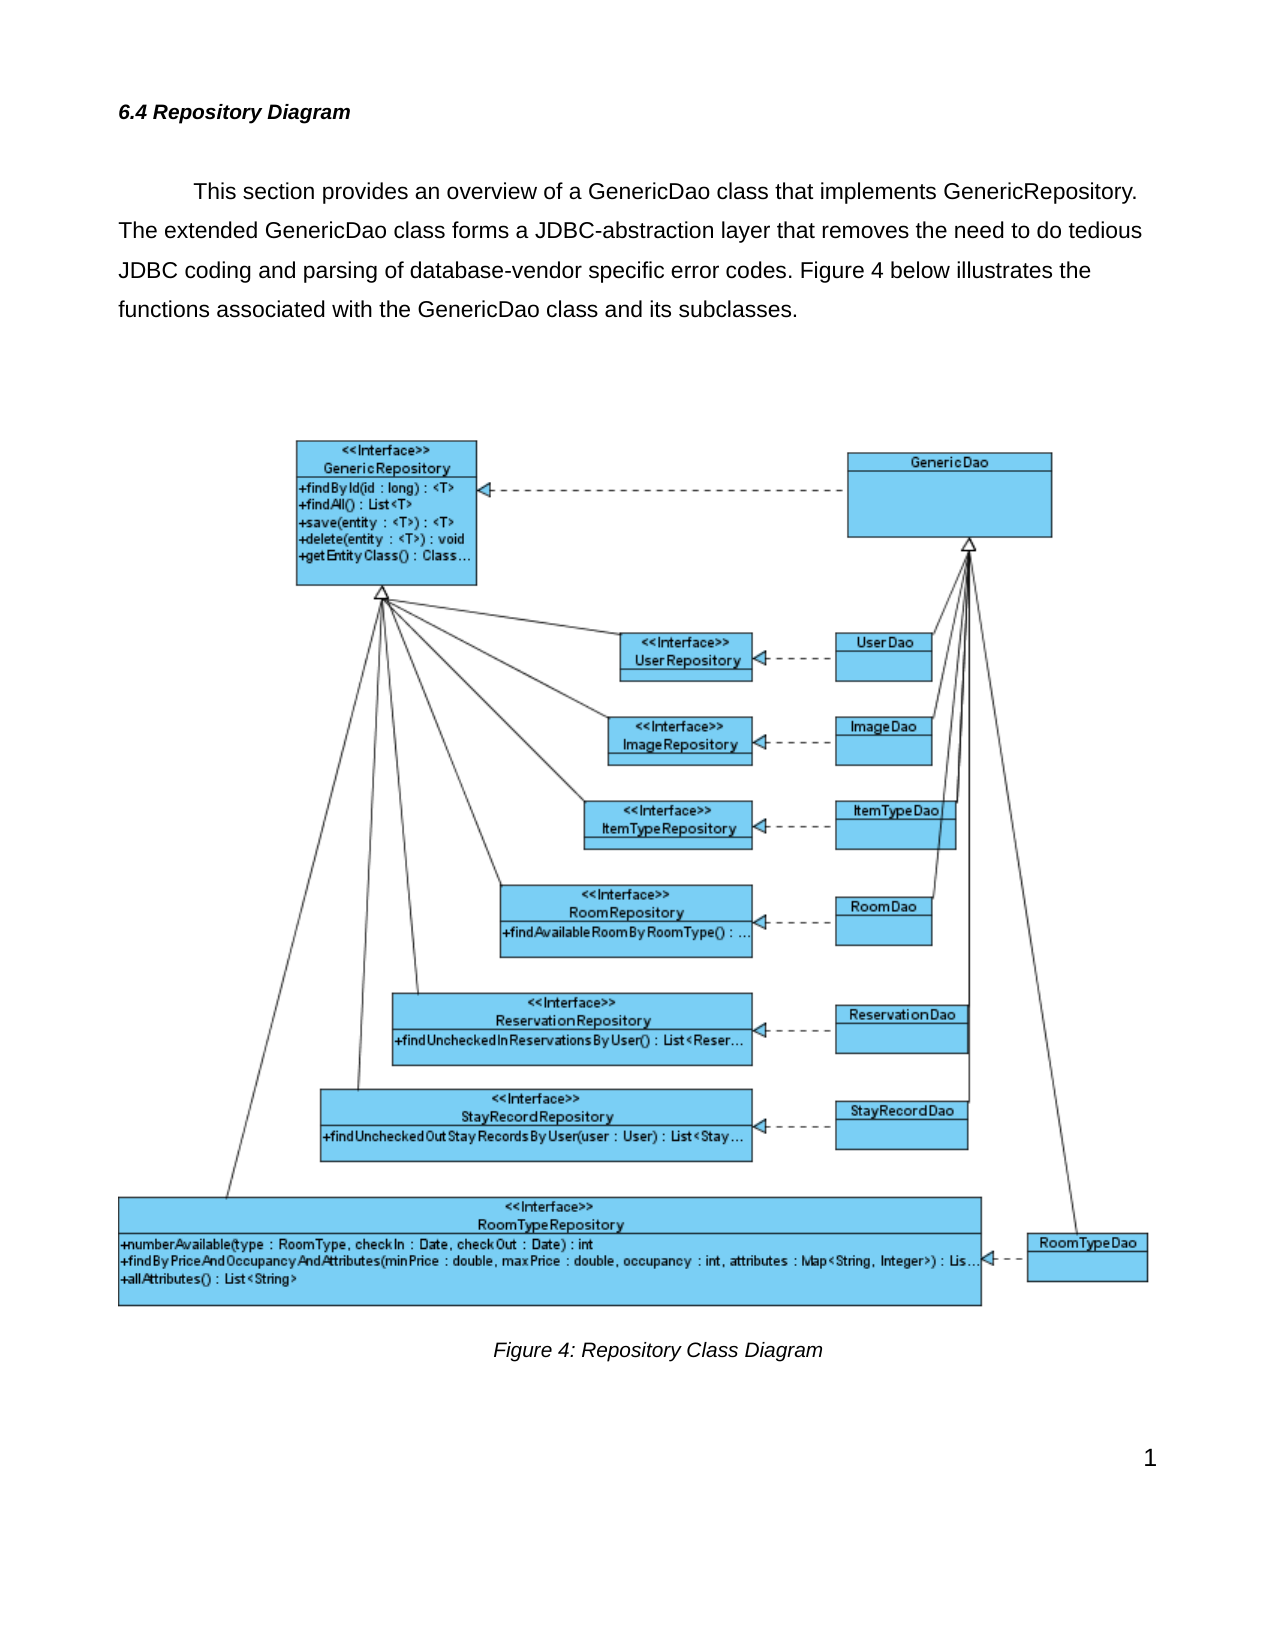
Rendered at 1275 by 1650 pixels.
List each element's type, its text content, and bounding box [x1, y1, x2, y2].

text Figure 4: Repository Class Diagram [418, 1338, 1157, 1362]
text This section provides an overview of a GenericDao class that implements GenericRepository. The extended GenericDao class forms a JDBC-abstraction layer that removes the need to do tedious JDBC coding and parsing of database-vendor specific error codes. Figure 4 below illustrates the functions associated with the GenericDao class and its subclasses. [118, 178, 1157, 322]
subtitle 6.4 Repository Diagram [118, 100, 1157, 124]
